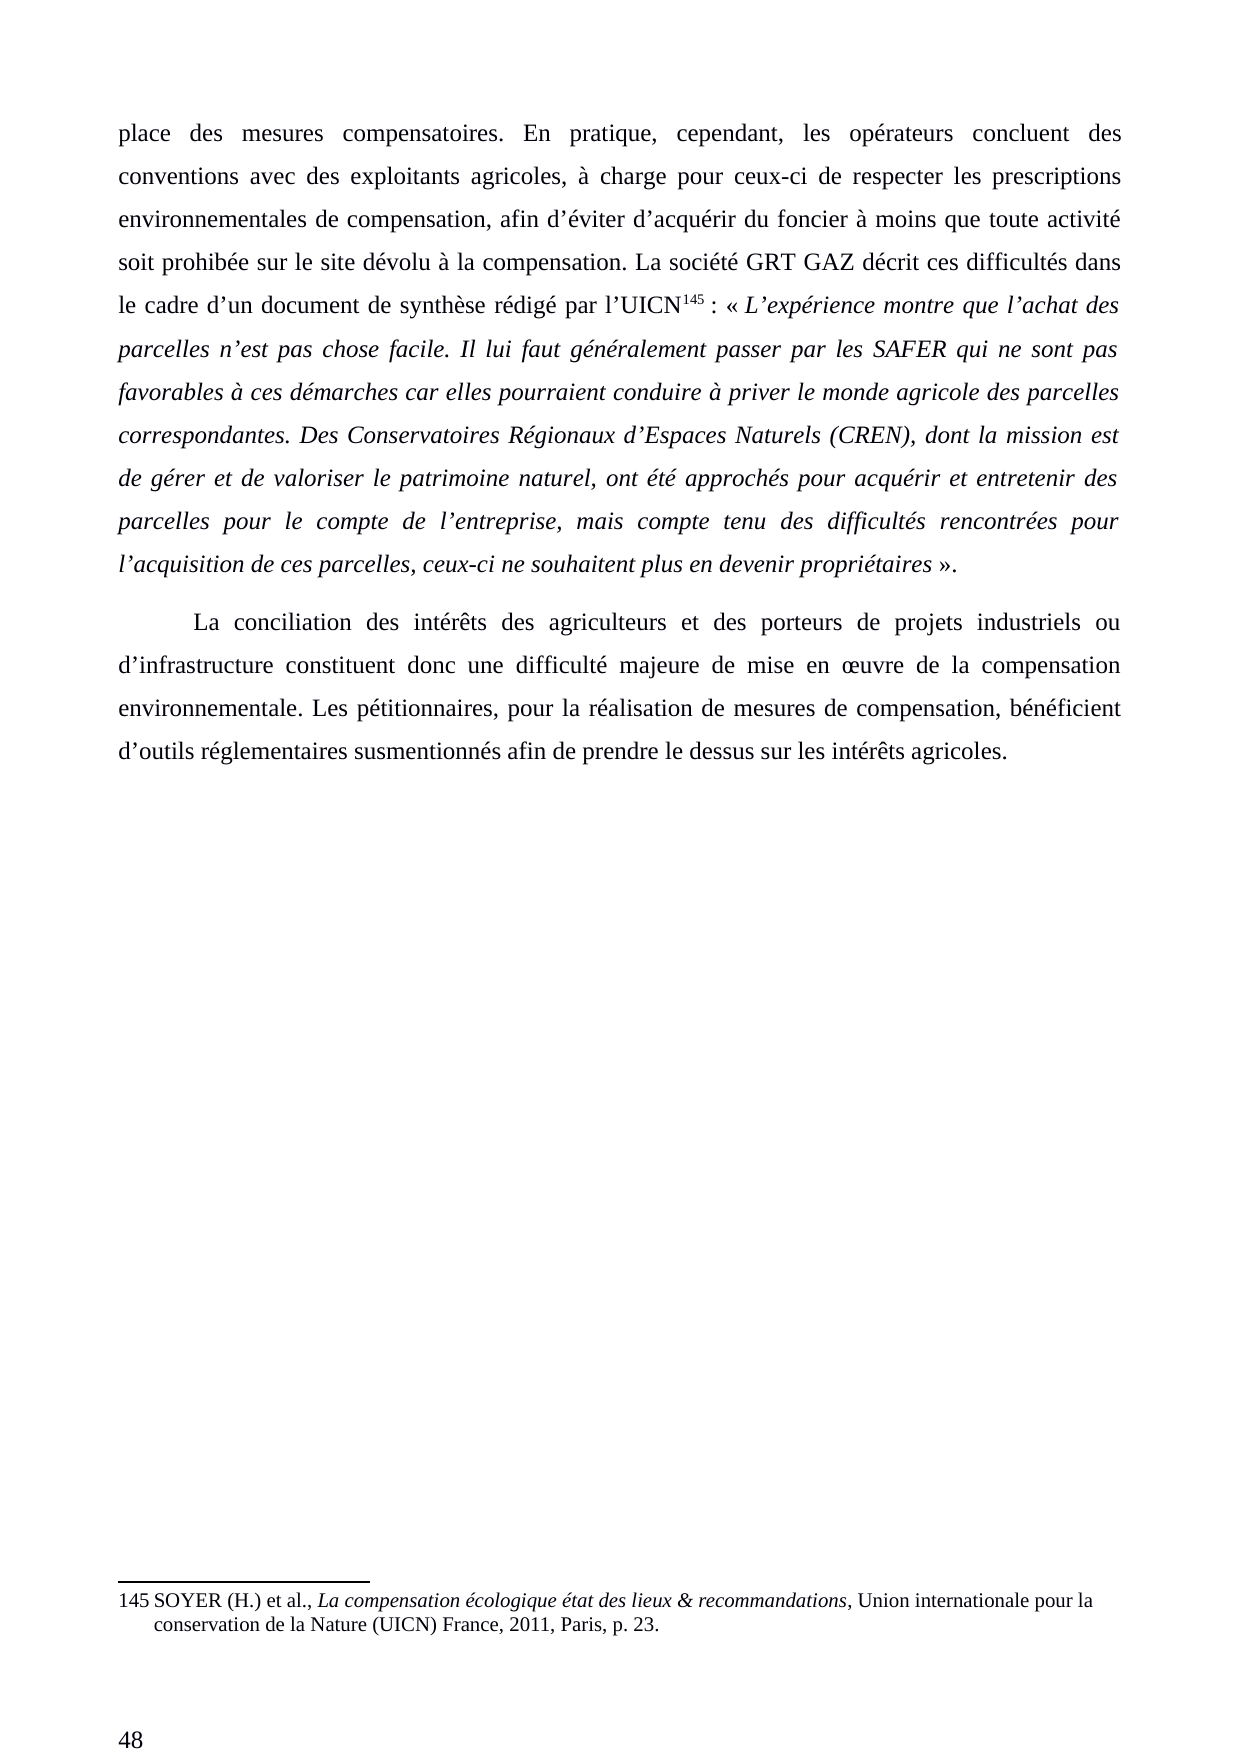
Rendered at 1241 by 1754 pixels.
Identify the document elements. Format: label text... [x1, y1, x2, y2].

text SOYER (H.) et al., La compensation écologique état des lieux & recommandations, Union internationale pour la conservation de la Nature (UICN) France, 2011, Paris, p. 23. [118, 1588, 1122, 1636]
text La conciliation des intérêts des agriculteurs et des porteurs de projets industriels ou d’infrastructure constituent donc une difficulté majeure de mise en œuvre de la compensation environnementale. Les pétitionnaires, pour la réalisation de mesures de compensation, bénéficient d’outils réglementaires susmentionnés afin de prendre le dessus sur les intérêts agricoles. [118, 607, 1122, 765]
text place des mesures compensatoires. En pratique, cependant, les opérateurs concluent des conventions avec des exploitants agricoles, à charge pour ceux-ci de respecter les prescriptions environnementales de compensation, afin d’éviter d’acquérir du foncier à moins que toute activité soit prohibée sur le site dévolu à la compensation. La société GRT GAZ décrit ces difficultés dans le cadre d’un document de synthèse rédigé par l’UICN : « L’expérience montre que l’achat des parcelles n’est pas chose facile. Il lui faut généralement passer par les SAFER qui ne sont pas favorables à ces démarches car elles pourraient conduire à priver le monde agricole des parcelles correspondantes. Des Conservatoires Régionaux d’Espaces Naturels (CREN), dont la mission est de gérer et de valoriser le patrimoine naturel, ont été approchés pour acquérir et entretenir des parcelles pour le compte de l’entreprise, mais compte tenu des difficultés rencontrées pour l’acquisition de ces parcelles, ceux-ci ne souhaitent plus en devenir propriétaires ». [118, 118, 1122, 578]
